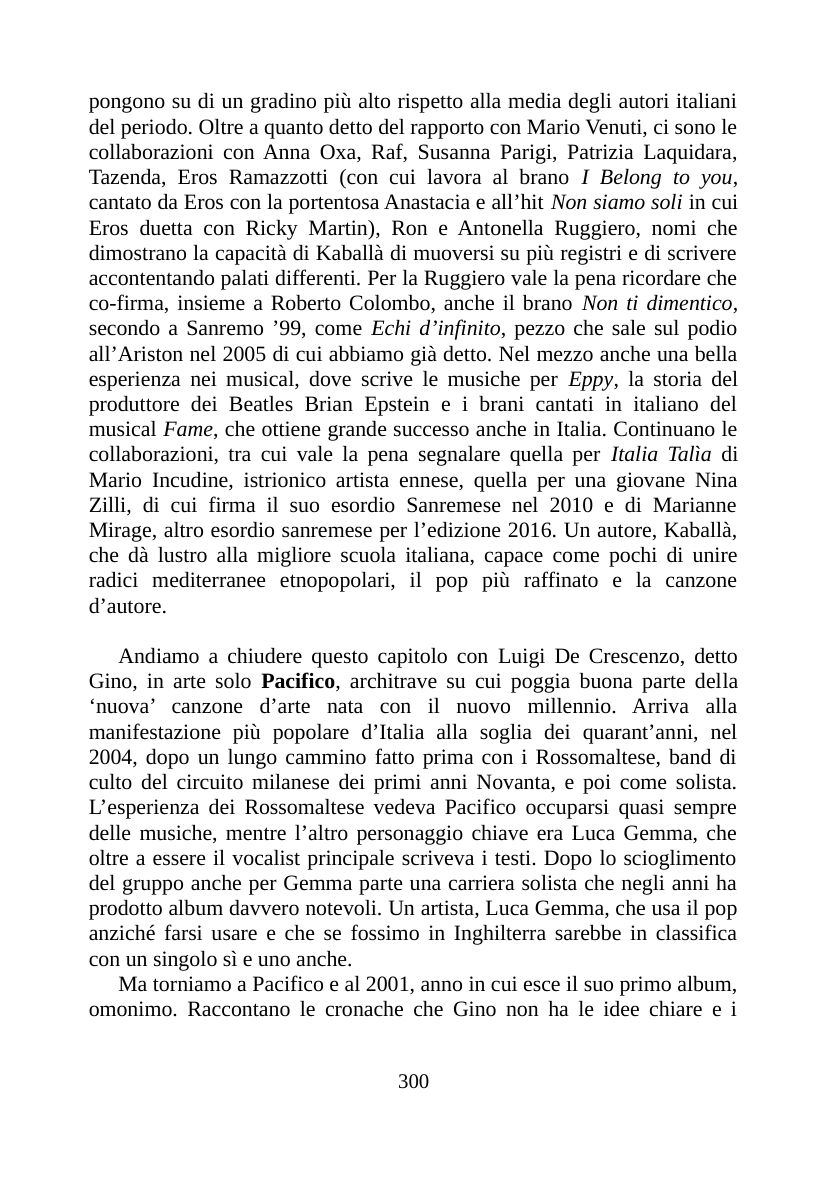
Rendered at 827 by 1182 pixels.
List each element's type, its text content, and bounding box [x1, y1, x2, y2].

text Andiamo a chiudere questo capitolo con Luigi De Crescenzo, detto Gino, in arte solo Pacifico, architrave su cui poggia buona parte della ‘nuova’ canzone d’arte nata con il nuovo millennio. Arriva alla manifestazione più popolare d’Italia alla soglia dei quarant’anni, nel 2004, dopo un lungo cammino fatto prima con i Rossomaltese, band di culto del circuito milanese dei primi anni Novanta, e poi come solista. L’esperienza dei Rossomaltese vedeva Pacifico occuparsi quasi sempre delle musiche, mentre l’altro personaggio chiave era Luca Gemma, che oltre a essere il vocalist principale scriveva i testi. Dopo lo scioglimento del gruppo anche per Gemma parte una carriera solista che negli anni ha prodotto album davvero notevoli. Un artista, Luca Gemma, che usa il pop anziché farsi usare e che se fossimo in Inghilterra sarebbe in classifica con un singolo sì e uno anche. [88, 643, 738, 971]
text pongono su di un gradino più alto rispetto alla media degli autori italiani del periodo. Oltre a quanto detto del rapporto con Mario Venuti, ci sono le collaborazioni con Anna Oxa, Raf, Susanna Parigi, Patrizia Laquidara, Tazenda, Eros Ramazzotti (con cui lavora al brano I Belong to you, cantato da Eros con la portentosa Anastacia e all’hit Non siamo soli in cui Eros duetta con Ricky Martin), Ron e Antonella Ruggiero, nomi che dimostrano la capacità di Kaballà di muoversi su più registri e di scrivere accontentando palati differenti. Per la Ruggiero vale la pena ricordare che co-firma, insieme a Roberto Colombo, anche il brano Non ti dimentico, secondo a Sanremo ’99, come Echi d’infinito, pezzo che sale sul podio all’Ariston nel 2005 di cui abbiamo già detto. Nel mezzo anche una bella esperienza nei musical, dove scrive le musiche per Eppy, la storia del produttore dei Beatles Brian Epstein e i brani cantati in italiano del musical Fame, che ottiene grande successo anche in Italia. Continuano le collaborazioni, tra cui vale la pena segnalare quella per Italia Talìa di Mario Incudine, istrionico artista ennese, quella per una giovane Nina Zilli, di cui firma il suo esordio Sanremese nel 2010 e di Marianne Mirage, altro esordio sanremese per l’edizione 2016. Un autore, Kaballà, che dà lustro alla migliore scuola italiana, capace come pochi di unire radici mediterranee etnopopolari, il pop più raffinato e la canzone d’autore. [88, 88, 738, 618]
text Ma torniamo a Pacifico e al 2001, anno in cui esce il suo primo album, omonimo. Raccontano le cronache che Gino non ha le idee chiare e i [88, 971, 738, 1021]
